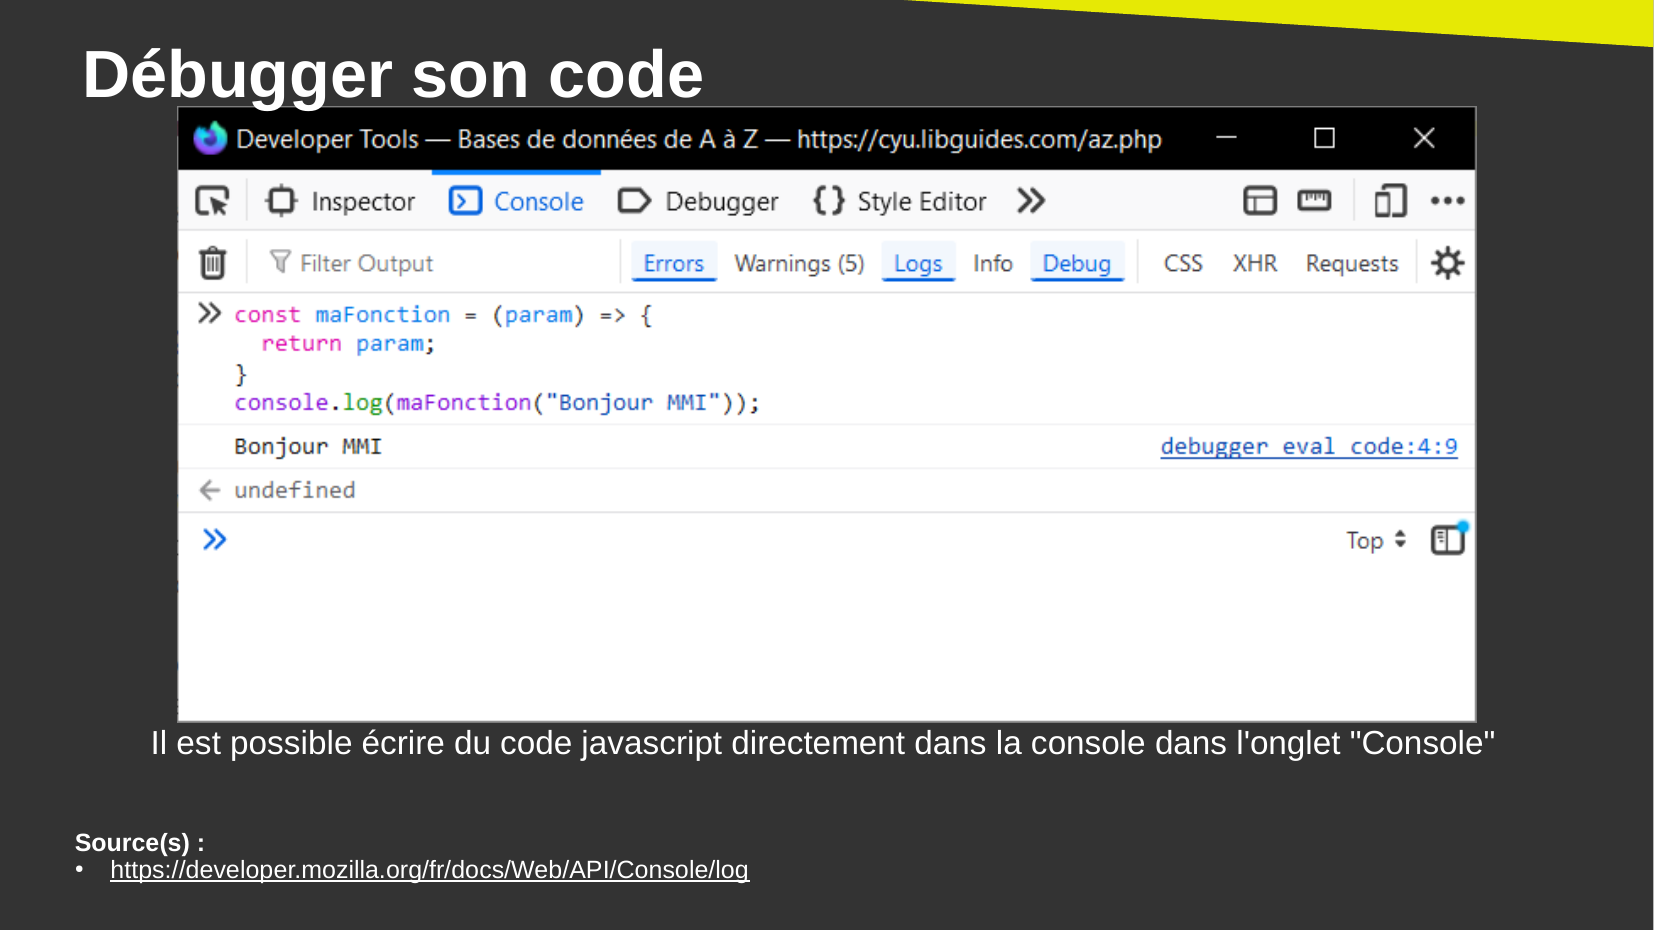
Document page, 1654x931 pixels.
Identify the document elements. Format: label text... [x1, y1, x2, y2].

title Débugger son code [82, 37, 1571, 114]
picture [177, 114, 1477, 716]
text_box Source(s) : https://developer.mozilla.org/fr/docs/Web/API/Console/log [60, 820, 1583, 892]
text_box Il est possible écrire du code javascript directement dans la console dans l'onglet "Console" [135, 716, 1518, 810]
text_box [904, 0, 1654, 48]
